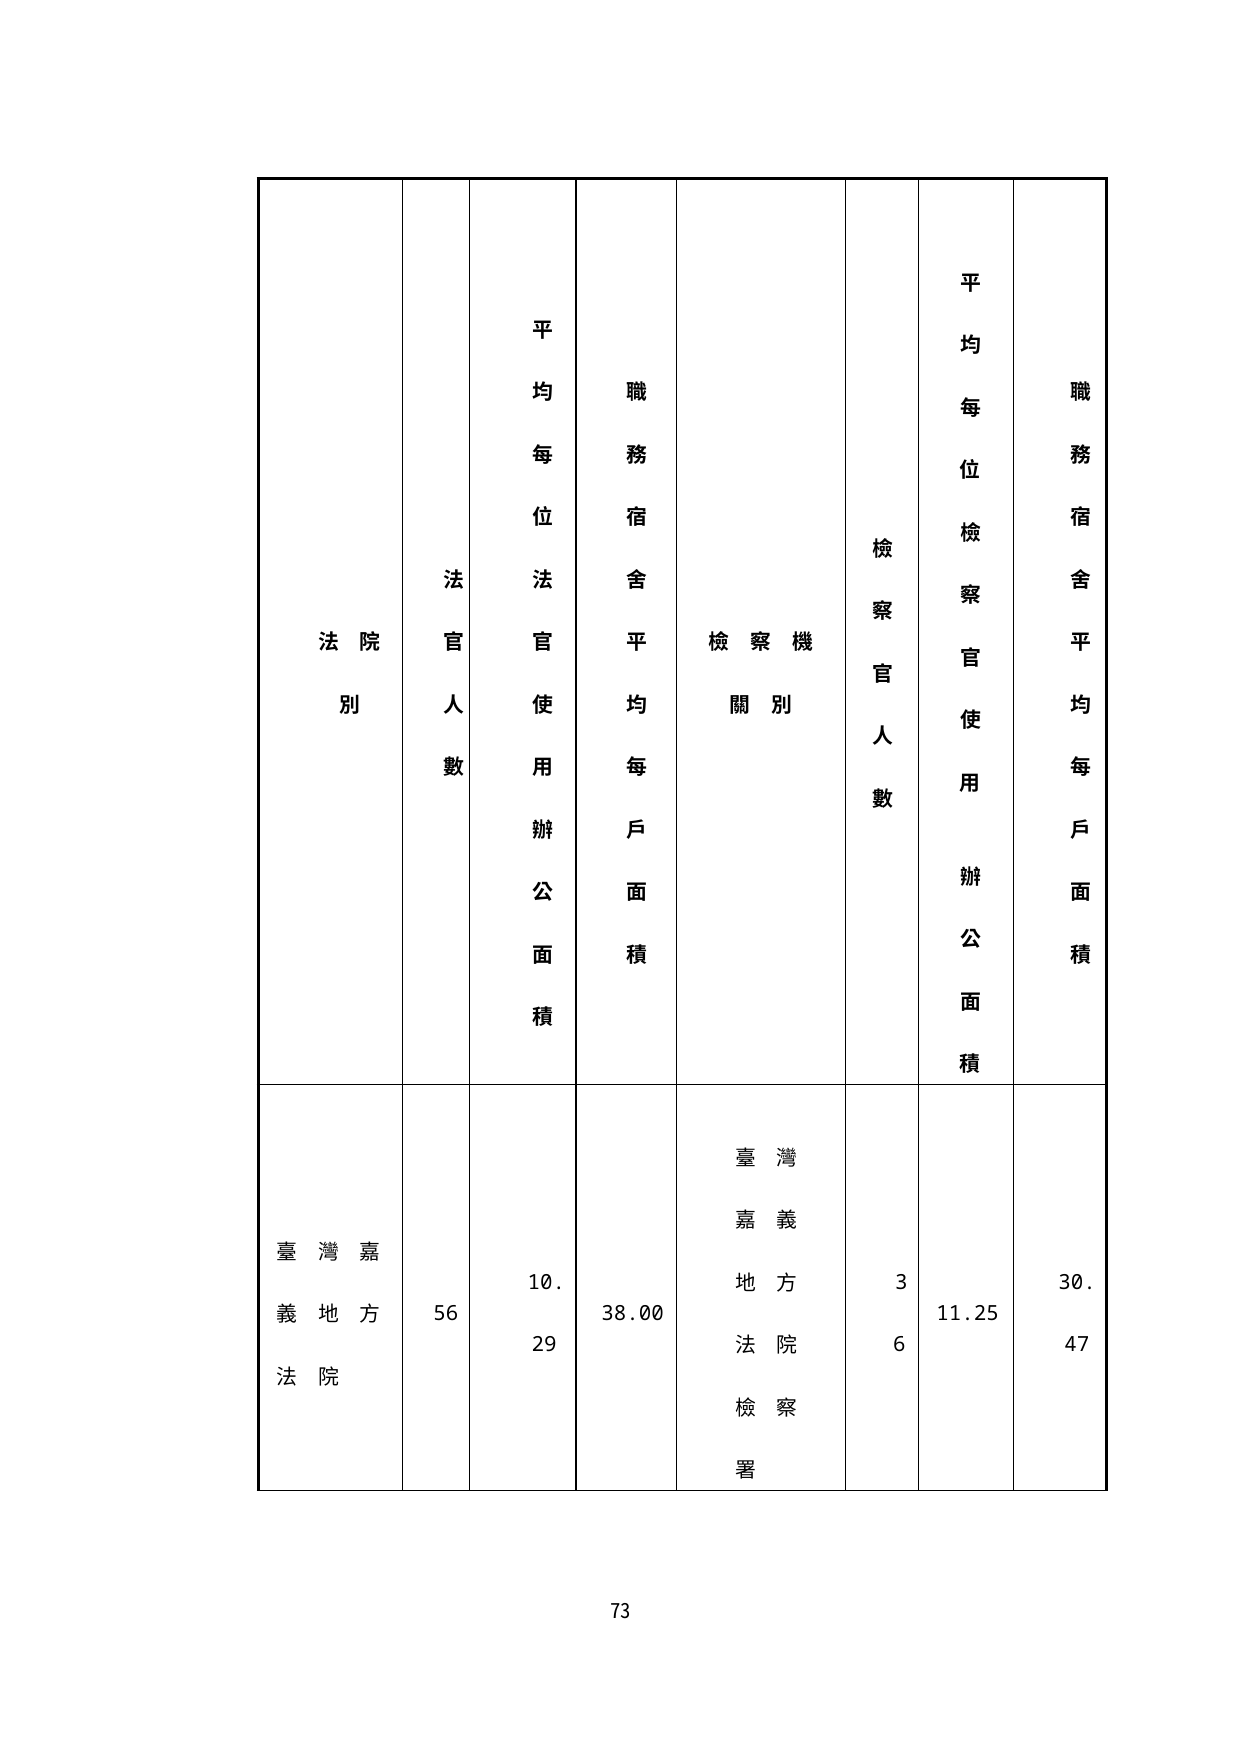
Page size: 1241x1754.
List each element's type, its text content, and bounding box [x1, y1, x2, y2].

table_header 檢察機關別 [677, 180, 845, 1083]
table_header 職務宿舍平均每戶面積 [577, 180, 676, 1083]
table_cell 36 [846, 1085, 918, 1490]
table_header 平均每位 檢察官使用 辦公面積 [919, 180, 1013, 1083]
table_cell 11.25 [919, 1085, 1013, 1490]
table_header 平均每位法官使用辦公面積 [470, 180, 575, 1083]
table_cell 56 [403, 1085, 469, 1490]
table_cell 30.47 [1014, 1085, 1105, 1490]
table_header 法院別 [260, 180, 402, 1083]
table_cell 臺灣嘉義地方法院 [260, 1085, 402, 1490]
table_cell 10.29 [470, 1085, 575, 1490]
table_header 檢察官人數 [846, 180, 918, 1083]
table_header 法官人數 [403, 180, 469, 1083]
table_cell 38.00 [577, 1085, 676, 1490]
table_cell 臺灣嘉義地方法院檢察署 [677, 1085, 845, 1490]
table_header 職務宿舍平均每戶面積 [1014, 180, 1105, 1083]
